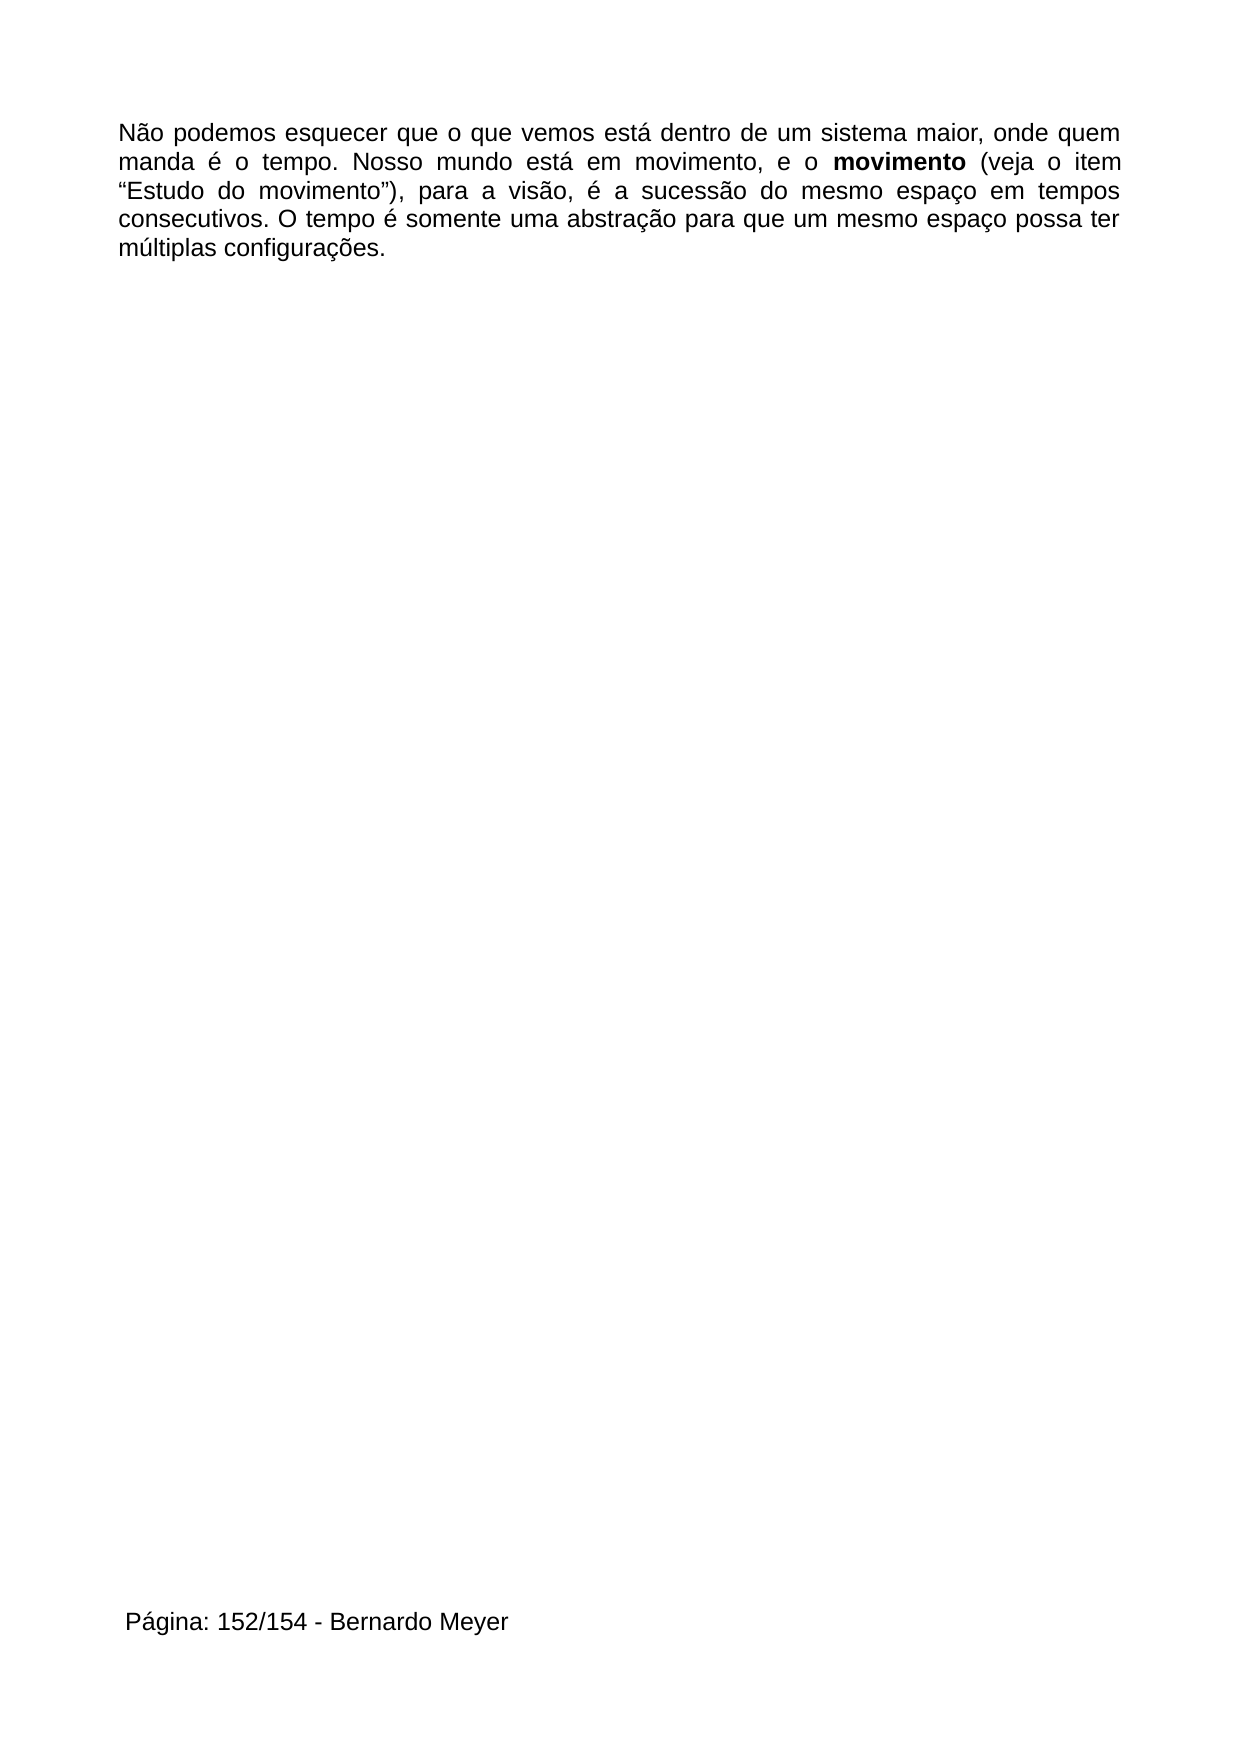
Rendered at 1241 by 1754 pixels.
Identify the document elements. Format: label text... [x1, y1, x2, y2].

text Não podemos esquecer que o que vemos está dentro de um sistema maior, onde quem manda é o tempo. Nosso mundo está em movimento, e o movimento (veja o item “Estudo do movimento”), para a visão, é a sucessão do mesmo espaço em tempos consecutivos. O tempo é somente uma abstração para que um mesmo espaço possa ter múltiplas configurações. [118, 118, 1122, 262]
